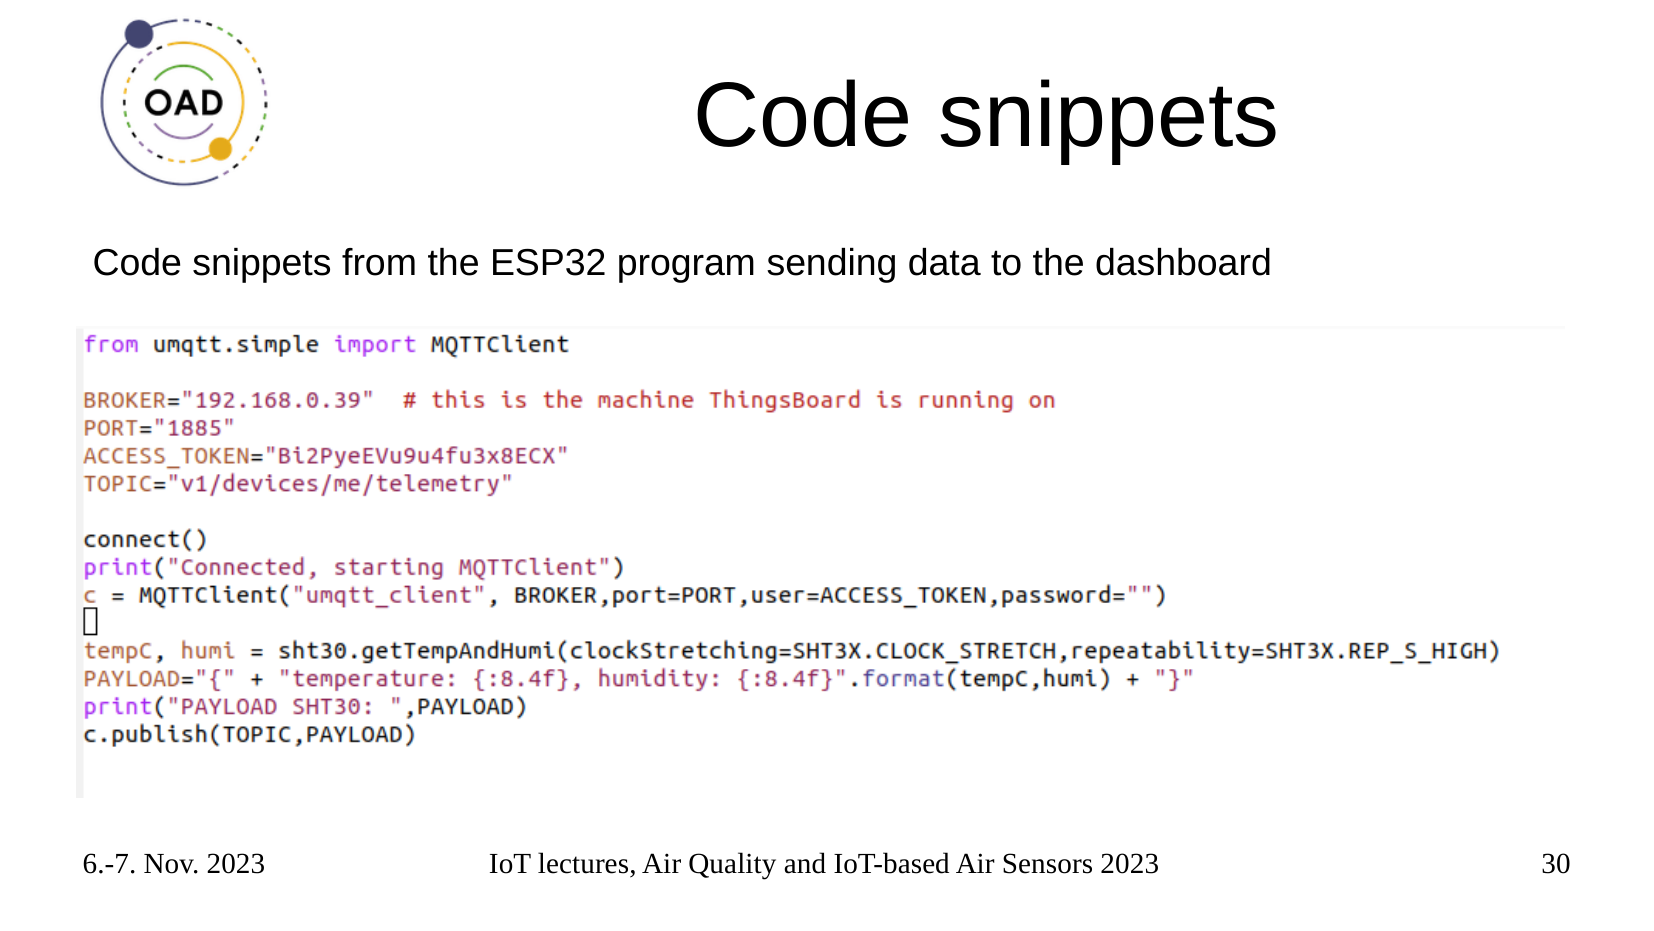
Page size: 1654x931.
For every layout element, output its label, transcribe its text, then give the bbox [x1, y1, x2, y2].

title Code snippets [403, 37, 1571, 193]
text_box Code snippets from the ESP32 program sending data to the dashboard [77, 233, 1288, 291]
picture [76, 326, 1565, 798]
picture [59, 4, 303, 207]
